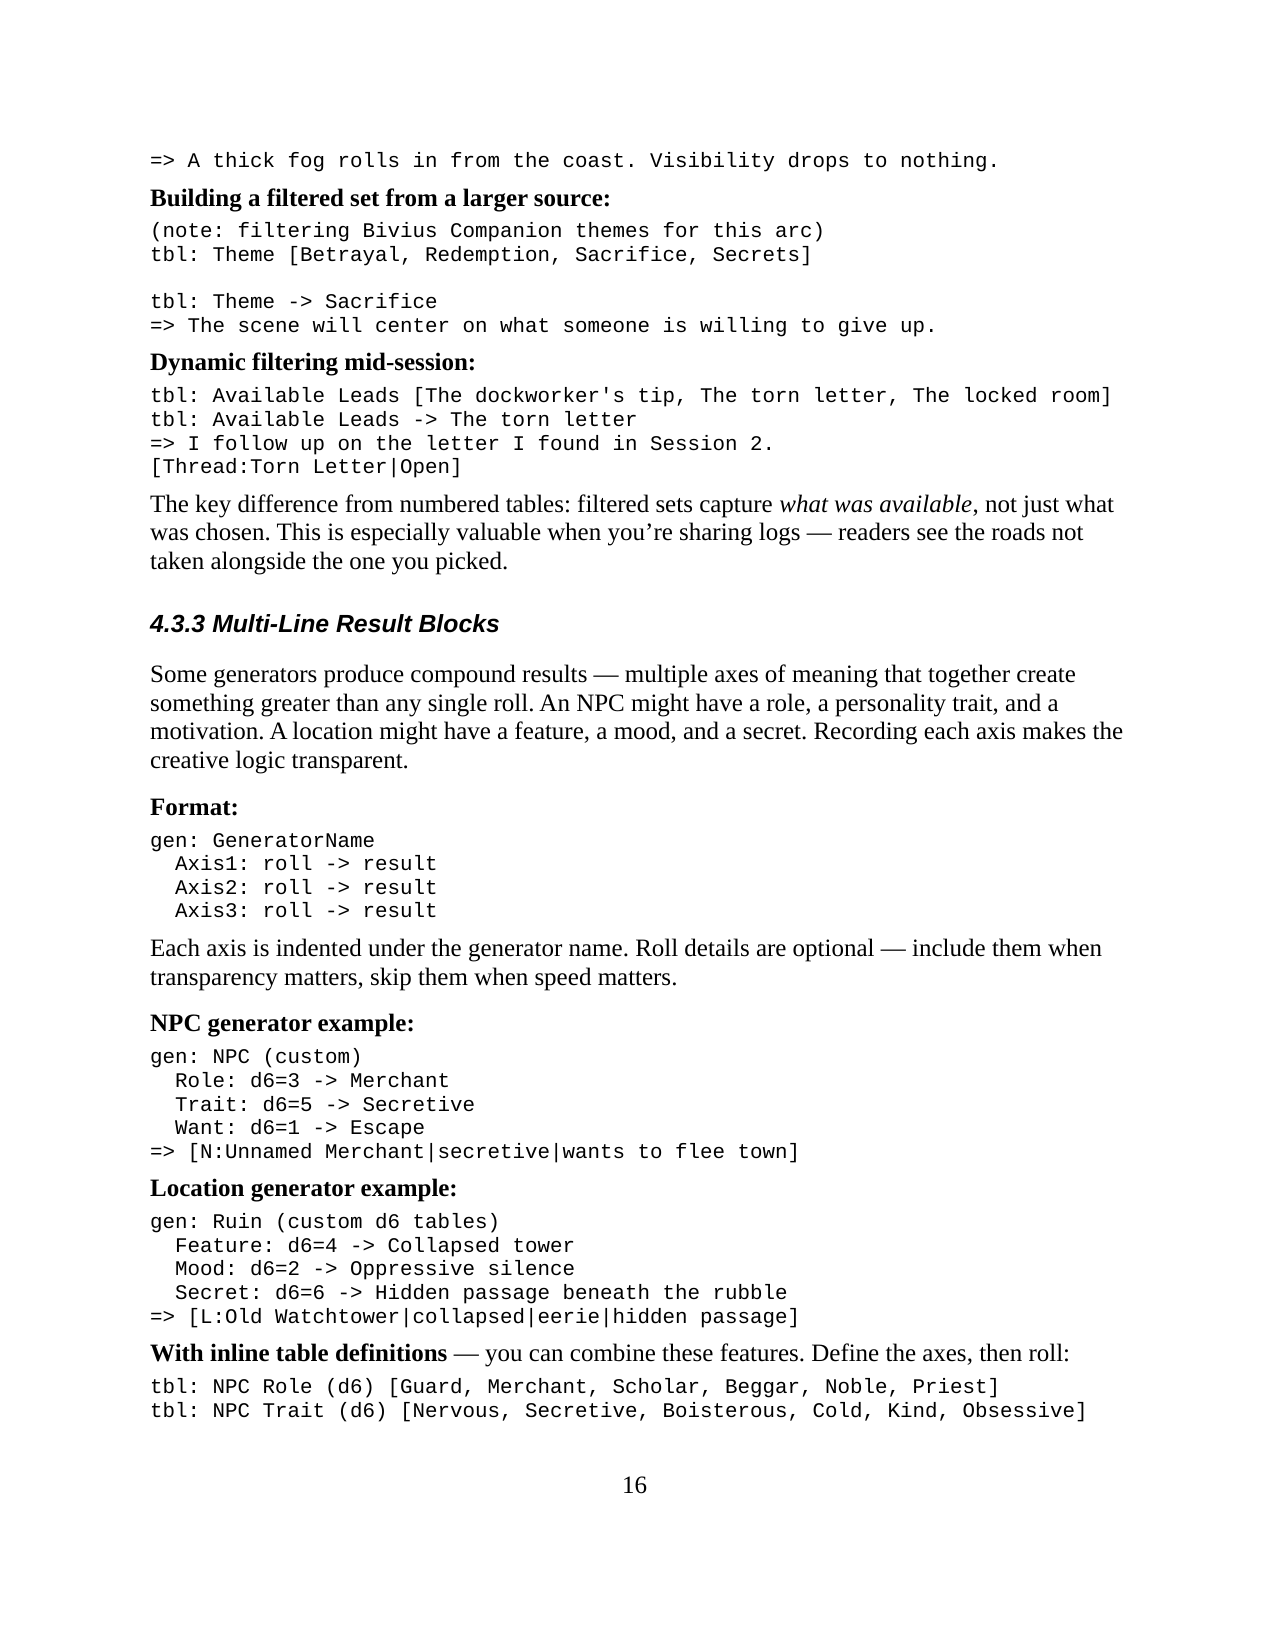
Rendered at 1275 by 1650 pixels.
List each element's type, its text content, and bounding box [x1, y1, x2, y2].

text Trait: d6=5 -> Secretive [150, 1093, 1125, 1117]
text [Thread:Torn Letter|Open] [150, 456, 1125, 480]
text Secret: d6=6 -> Hidden passage beneath the rubble [150, 1282, 1125, 1306]
text => [L:Old Watchtower|collapsed|eerie|hidden passage] [150, 1306, 1125, 1329]
text Dynamic filtering mid-session: [150, 347, 1125, 376]
text tbl: Theme [Betrayal, Redemption, Sacrifice, Secrets] [150, 244, 1125, 268]
text The key difference from numbered tables: filtered sets capture what was available, not just what was chosen. This is especially valuable when you’re sharing logs — readers see the roads not taken alongside the one you picked. [150, 489, 1125, 575]
text => A thick fog rolls in from the coast. Visibility drops to nothing. [150, 150, 1125, 174]
text => [N:Unnamed Merchant|secretive|wants to flee town] [150, 1141, 1125, 1164]
text => I follow up on the letter I found in Session 2. [150, 432, 1125, 456]
text Each axis is indented under the generator name. Roll details are optional — include them when transparency matters, skip them when speed matters. [150, 933, 1125, 991]
text Want: d6=1 -> Escape [150, 1117, 1125, 1141]
text Mood: d6=2 -> Oppressive silence [150, 1258, 1125, 1282]
text tbl: Theme -> Sacrifice [150, 291, 1125, 315]
text Axis3: roll -> result [150, 901, 1125, 924]
text Format: [150, 792, 1125, 821]
text gen: GeneratorName [150, 829, 1125, 853]
text gen: Ruin (custom d6 tables) [150, 1211, 1125, 1235]
text Role: d6=3 -> Merchant [150, 1070, 1125, 1093]
text tbl: Available Leads [The dockworker's tip, The torn letter, The locked room] [150, 385, 1125, 409]
text tbl: NPC Role (d6) [Guard, Merchant, Scholar, Beggar, Noble, Priest] [150, 1376, 1125, 1400]
text => The scene will center on what someone is willing to give up. [150, 315, 1125, 338]
text Axis2: roll -> result [150, 877, 1125, 901]
text Building a filtered set from a larger source: [150, 183, 1125, 211]
text NPC generator example: [150, 1008, 1125, 1037]
text tbl: Available Leads -> The torn letter [150, 409, 1125, 432]
text Feature: d6=4 -> Collapsed tower [150, 1235, 1125, 1258]
text gen: NPC (custom) [150, 1046, 1125, 1070]
text Location generator example: [150, 1173, 1125, 1202]
subtitle 4.3.3 Multi-Line Result Blocks [150, 609, 1125, 637]
text With inline table definitions — you can combine these features. Define the axes, then roll: [150, 1338, 1125, 1367]
text Axis1: roll -> result [150, 853, 1125, 877]
text tbl: NPC Trait (d6) [Nervous, Secretive, Boisterous, Cold, Kind, Obsessive] [150, 1400, 1125, 1423]
text Some generators produce compound results — multiple axes of meaning that together create something greater than any single roll. An NPC might have a role, a personality trait, and a motivation. A location might have a feature, a mood, and a secret. Recording each axis makes the creative logic transparent. [150, 659, 1125, 774]
text (note: filtering Bivius Companion themes for this arc) [150, 220, 1125, 244]
